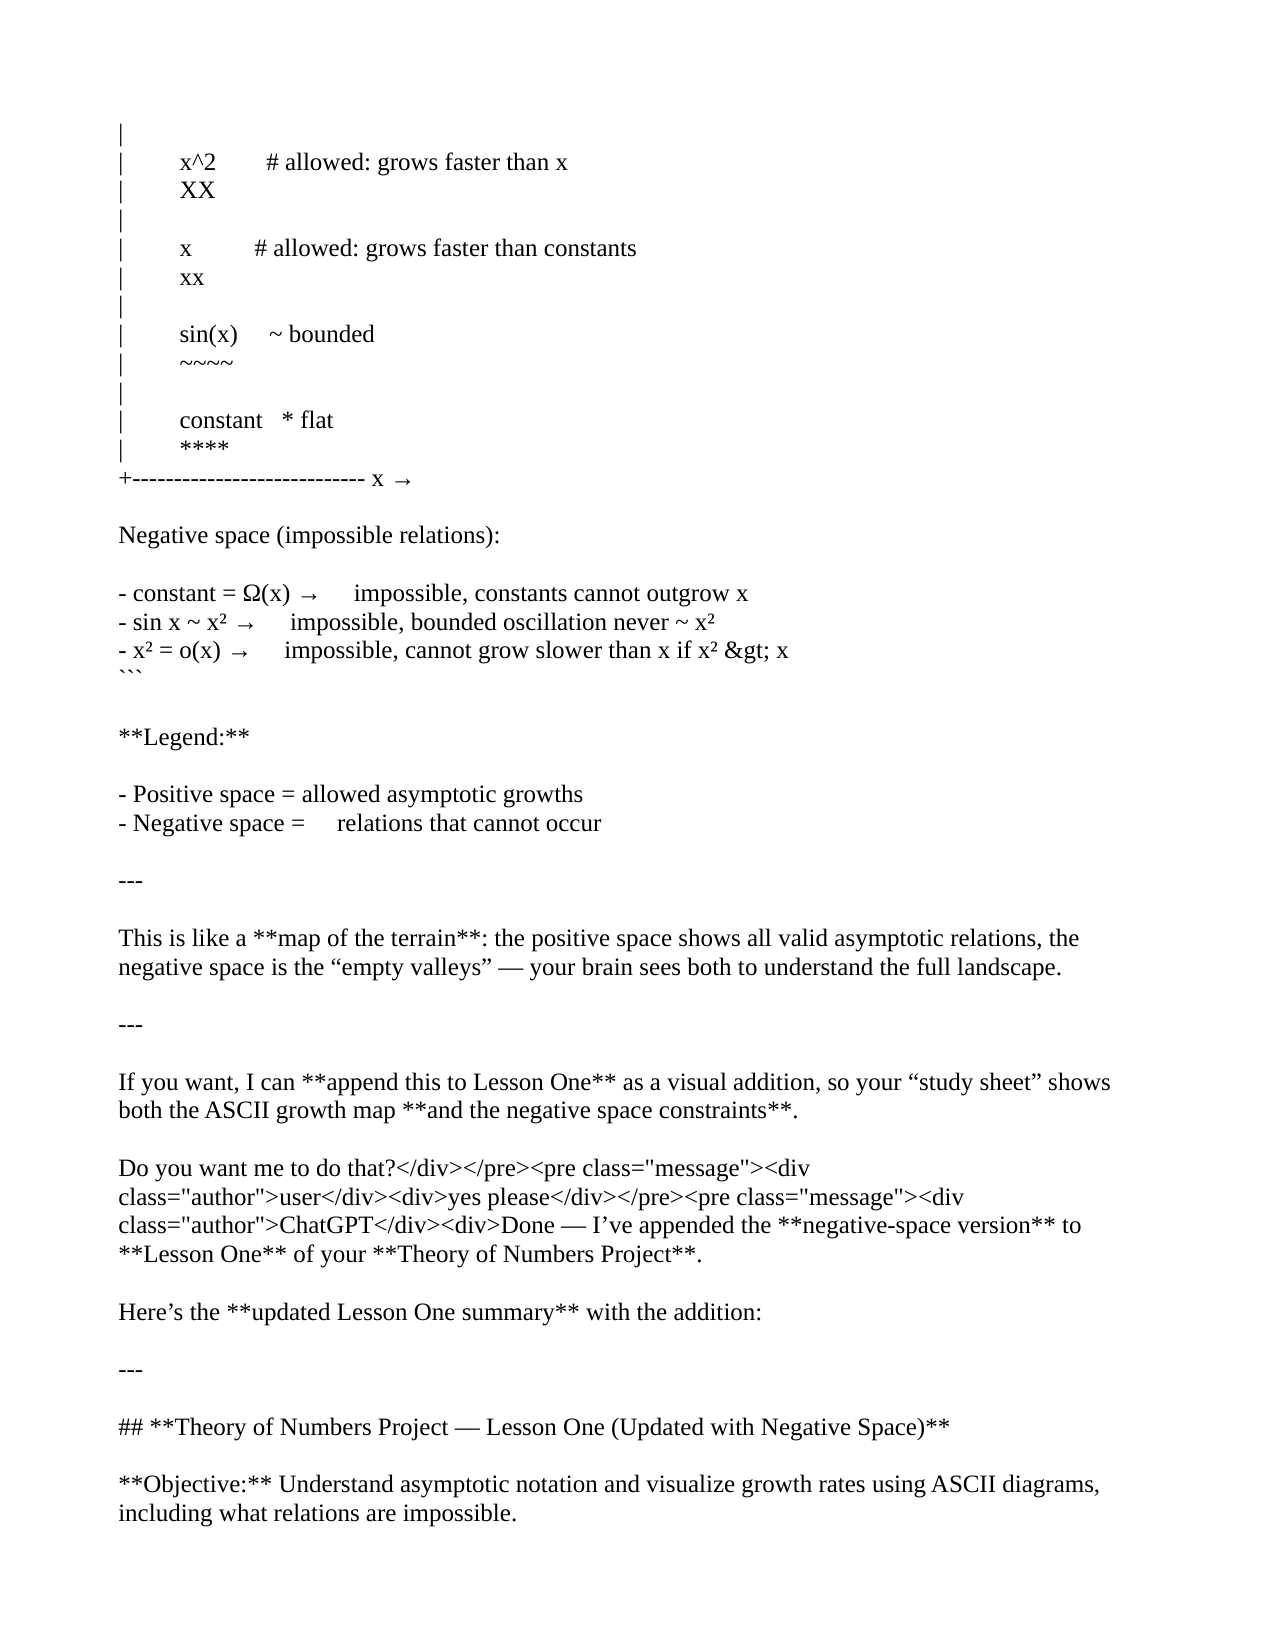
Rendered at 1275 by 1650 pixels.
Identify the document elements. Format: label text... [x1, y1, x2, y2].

text This is like a **map of the terrain**: the positive space shows all valid asymptotic relations, the negative space is the “empty valleys” — your brain sees both to understand the full landscape. [118, 923, 1157, 981]
text | [118, 204, 1157, 233]
text | **** [118, 434, 1157, 463]
text | XX [118, 176, 1157, 204]
text **Legend:** [118, 722, 1157, 751]
text Do you want me to do that?</div></pre><pre class="message"><div class="author">user</div><div>yes please</div></pre><pre class="message"><div class="author">ChatGPT</div><div>Done — I’ve appended the **negative-space version** to **Lesson One** of your **Theory of Numbers Project**. [118, 1153, 1157, 1268]
text --- [118, 1009, 1157, 1038]
text **Objective:** Understand asymptotic notation and visualize growth rates using ASCII diagrams, including what relations are impossible. [118, 1469, 1157, 1527]
text | ~~~~ [118, 348, 1157, 377]
text | xx [118, 262, 1157, 291]
text | constant * flat [118, 406, 1157, 434]
text - constant = Ω(x) → ❌ impossible, constants cannot outgrow x [118, 578, 1157, 607]
text - sin x ~ x² → ❌ impossible, bounded oscillation never ~ x² [118, 607, 1157, 636]
text | x^2 # allowed: grows faster than x [118, 147, 1157, 176]
text | [118, 118, 1157, 147]
text - x² = o(x) → ❌ impossible, cannot grow slower than x if x² &gt; x [118, 636, 1157, 664]
text | [118, 377, 1157, 406]
text Here’s the **updated Lesson One summary** with the addition: [118, 1297, 1157, 1326]
text Negative space (impossible relations): [118, 521, 1157, 549]
text ``` [118, 664, 1157, 693]
text | x # allowed: grows faster than constants [118, 233, 1157, 262]
text +---------------------------- x → [118, 463, 1157, 492]
text - Positive space = allowed asymptotic growths [118, 779, 1157, 808]
text ## **Theory of Numbers Project — Lesson One (Updated with Negative Space)** [118, 1412, 1157, 1441]
text --- [118, 1354, 1157, 1383]
text If you want, I can **append this to Lesson One** as a visual addition, so your “study sheet” shows both the ASCII growth map **and the negative space constraints**. [118, 1067, 1157, 1124]
text --- [118, 866, 1157, 894]
text | sin(x) ~ bounded [118, 319, 1157, 348]
text | [118, 291, 1157, 319]
text - Negative space = ❌ relations that cannot occur [118, 808, 1157, 837]
